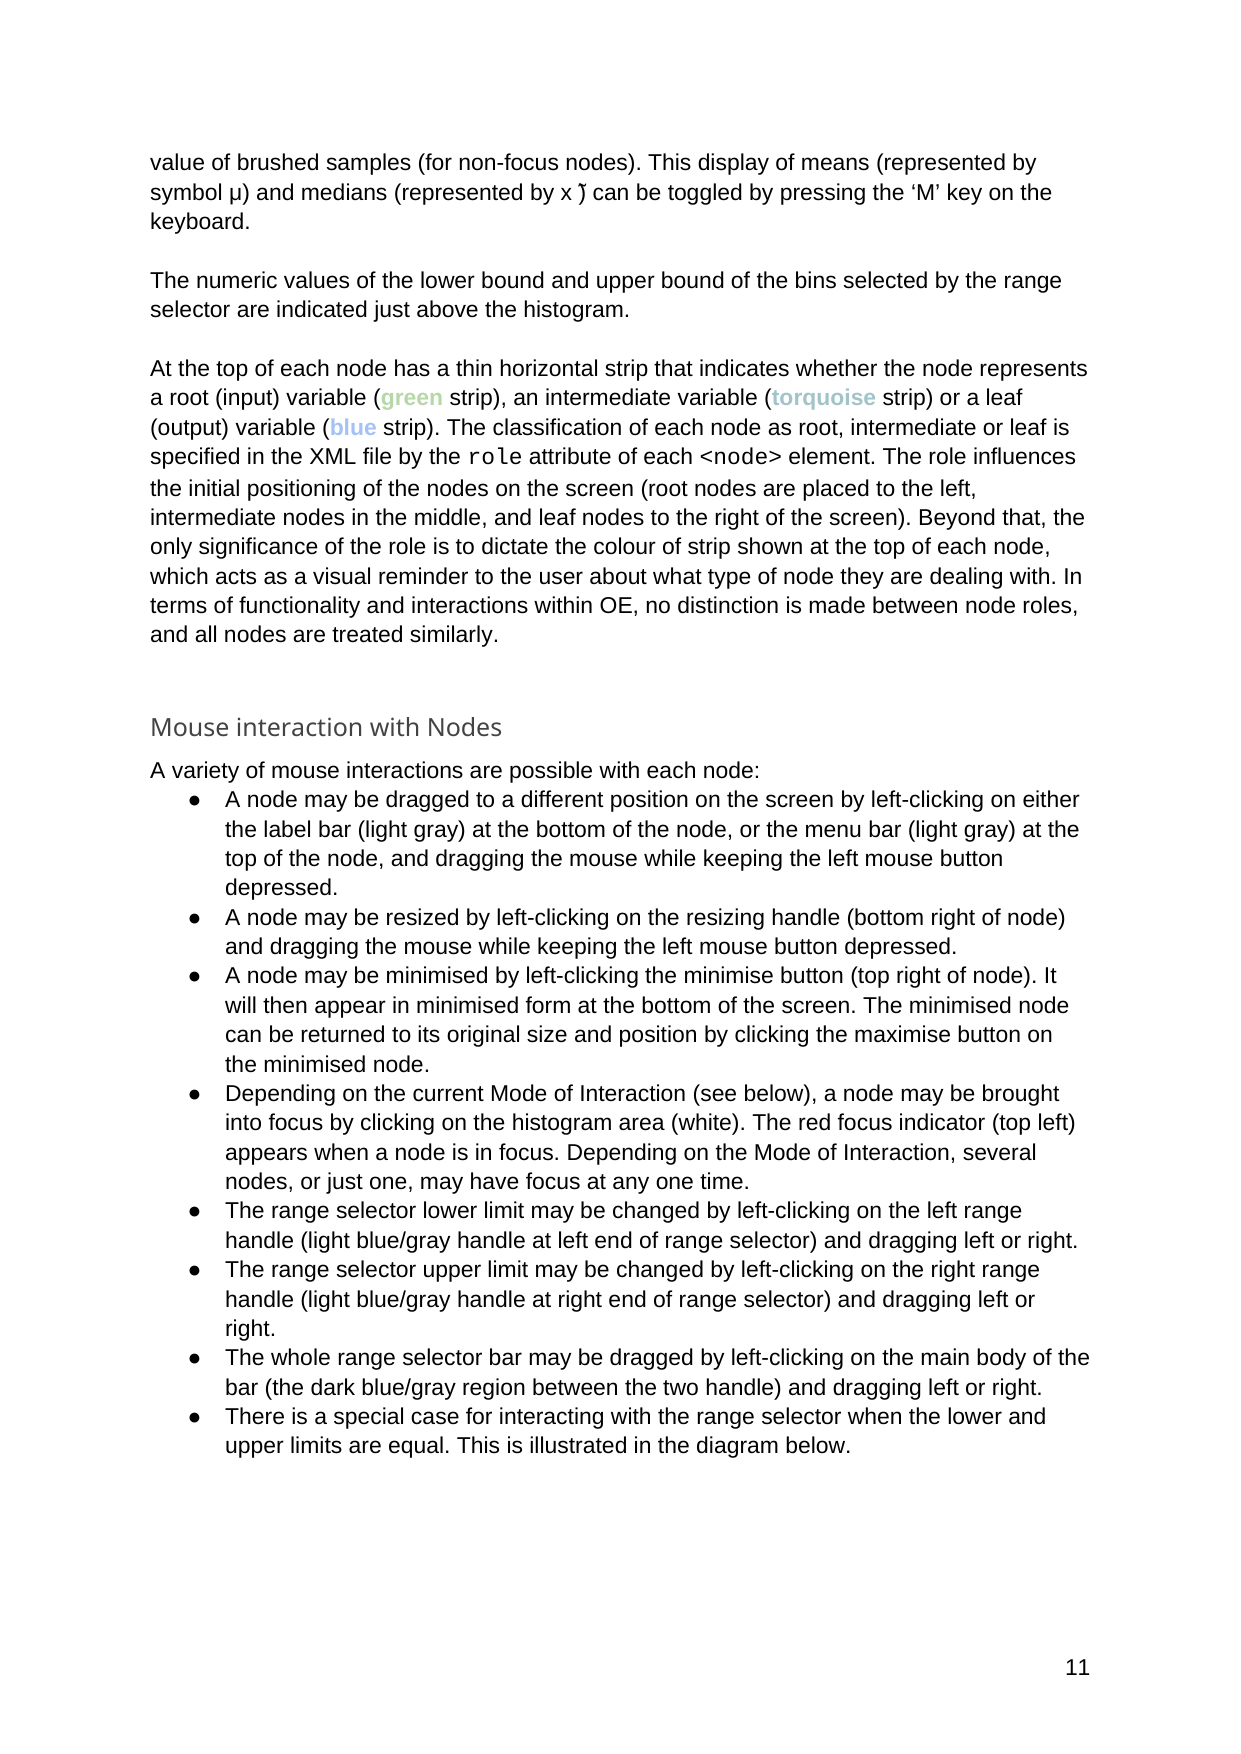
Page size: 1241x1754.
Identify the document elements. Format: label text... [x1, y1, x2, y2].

list A node may be resized by left-clicking on the resizing handle (bottom right of node) and dragging the mouse while keeping the left mouse button depressed. [187, 904, 1090, 959]
text value of brushed samples (for non-focus nodes). This display of means (represented by symbol μ) and medians (represented by x ̃) can be toggled by pressing the ‘M’ key on the keyboard. [150, 150, 1090, 234]
list Depending on the current Mode of Interaction (see below), a node may be brought into focus by clicking on the histogram area (white). The red focus indicator (top left) appears when a node is in focus. Depending on the Mode of Interaction, several nodes, or just one, may have focus at any one time. [187, 1081, 1090, 1194]
subtitle Mouse interaction with Nodes [150, 710, 1090, 744]
list A node may be minimised by left-clicking the minimise button (top right of node). It will then appear in minimised form at the bottom of the screen. The minimised node can be returned to its original size and position by clicking the maximise button on the minimised node. [187, 963, 1090, 1077]
list A node may be dragged to a different position on the screen by left-clicking on either the label bar (light gray) at the bottom of the node, or the menu bar (light gray) at the top of the node, and dragging the mouse while keeping the left mouse button depressed. [187, 787, 1090, 901]
list The range selector lower limit may be changed by left-clicking on the left range handle (light blue/gray handle at left end of range selector) and dragging left or right. [187, 1198, 1090, 1253]
list The whole range selector bar may be dragged by left-clicking on the main body of the bar (the dark blue/gray region between the two handle) and dragging left or right. [187, 1345, 1090, 1400]
list There is a special case for interacting with the range selector when the lower and upper limits are equal. This is illustrated in the diagram below. [187, 1404, 1090, 1459]
text A variety of mouse interactions are possible with each node: [150, 757, 1090, 783]
text The numeric values of the lower bound and upper bound of the bins selected by the range selector are indicated just above the histogram. [150, 267, 1090, 322]
text At the top of each node has a thin horizontal strip that indicates whether the node represents a root (input) variable (green strip), an intermediate variable (torquoise strip) or a leaf (output) variable (blue strip). The classification of each node as root, intermediate or leaf is specified in the XML file by the role attribute of each <node> element. The role influences the initial positioning of the nodes on the screen (root nodes are placed to the left, intermediate nodes in the middle, and leaf nodes to the right of the screen). Beyond that, the only significance of the role is to dictate the colour of strip shown at the top of each node, which acts as a visual reminder to the user about what type of node they are dealing with. In terms of functionality and interactions within OE, no distinction is made between node roles, and all nodes are treated similarly. [150, 356, 1090, 648]
list The range selector upper limit may be changed by left-clicking on the right range handle (light blue/gray handle at right end of range selector) and dragging left or right. [187, 1257, 1090, 1341]
